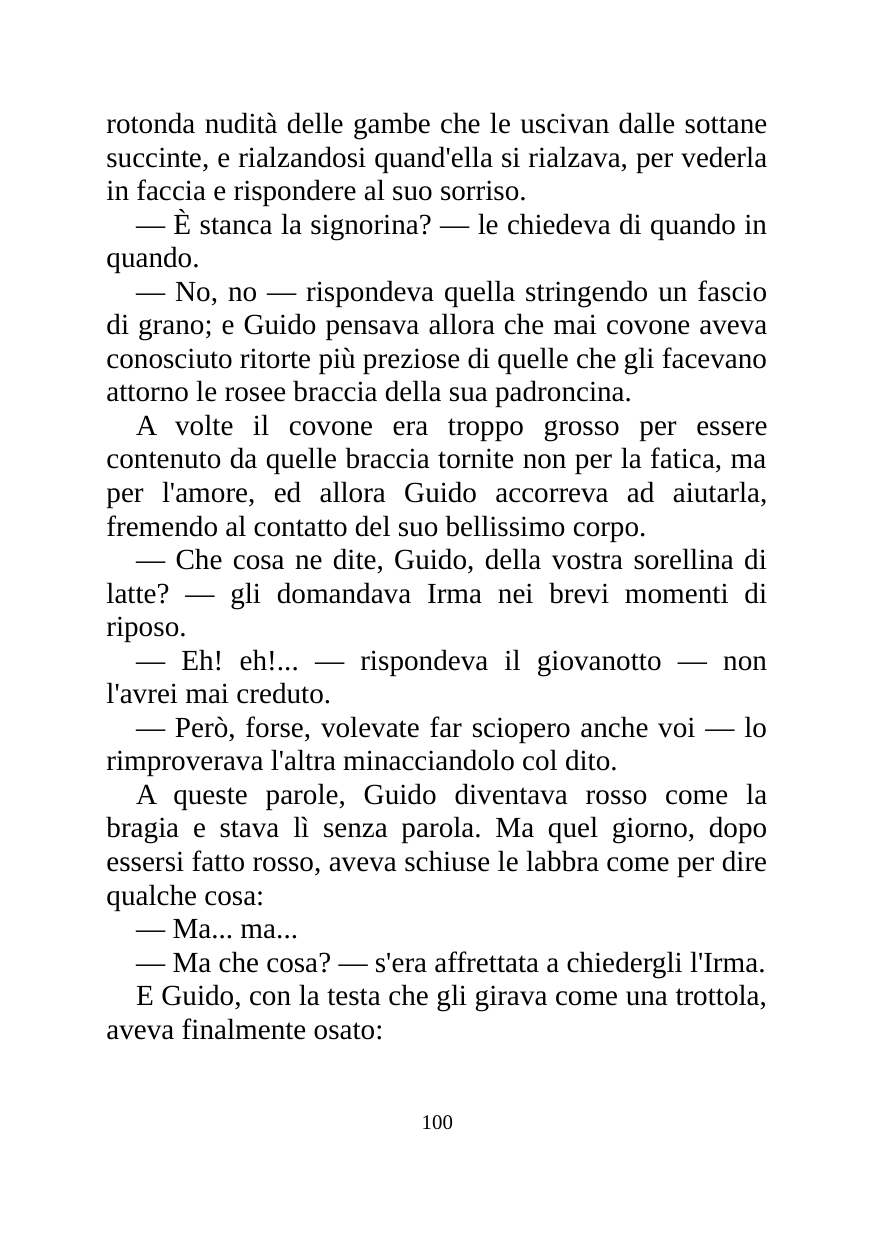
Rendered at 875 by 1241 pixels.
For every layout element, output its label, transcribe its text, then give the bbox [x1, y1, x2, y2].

text — È stanca la signorina? — le chiedeva di quando in quando. [106, 207, 768, 274]
text E Guido, con la testa che gli girava come una trottola, aveva finalmente osato: [106, 978, 768, 1045]
text rotonda nudità delle gambe che le uscivan dalle sottane succinte, e rialzandosi quand'ella si rialzava, per vederla in faccia e rispondere al suo sorriso. [106, 106, 768, 207]
text A volte il covone era troppo grosso per essere contenuto da quelle braccia tornite non per la fatica, ma per l'amore, ed allora Guido accorreva ad aiutarla, fremendo al contatto del suo bellissimo corpo. [106, 408, 768, 542]
text — Eh! eh!... — rispondeva il giovanotto — non l'avrei mai creduto. [106, 643, 768, 710]
text — No, no — rispondeva quella stringendo un fascio di grano; e Guido pensava allora che mai covone aveva conosciuto ritorte più preziose di quelle che gli facevano attorno le rosee braccia della sua padroncina. [106, 274, 768, 408]
text — Ma che cosa? — s'era affrettata a chiedergli l'Irma. [106, 945, 768, 978]
text — Ma... ma... [106, 911, 768, 945]
text — Che cosa ne dite, Guido, della vostra sorellina di latte? — gli domandava Irma nei brevi momenti di riposo. [106, 542, 768, 643]
text A queste parole, Guido diventava rosso come la bragia e stava lì senza parola. Ma quel giorno, dopo essersi fatto rosso, aveva schiuse le labbra come per dire qualche cosa: [106, 777, 768, 911]
text — Però, forse, volevate far sciopero anche voi — lo rimproverava l'altra minacciandolo col dito. [106, 710, 768, 777]
